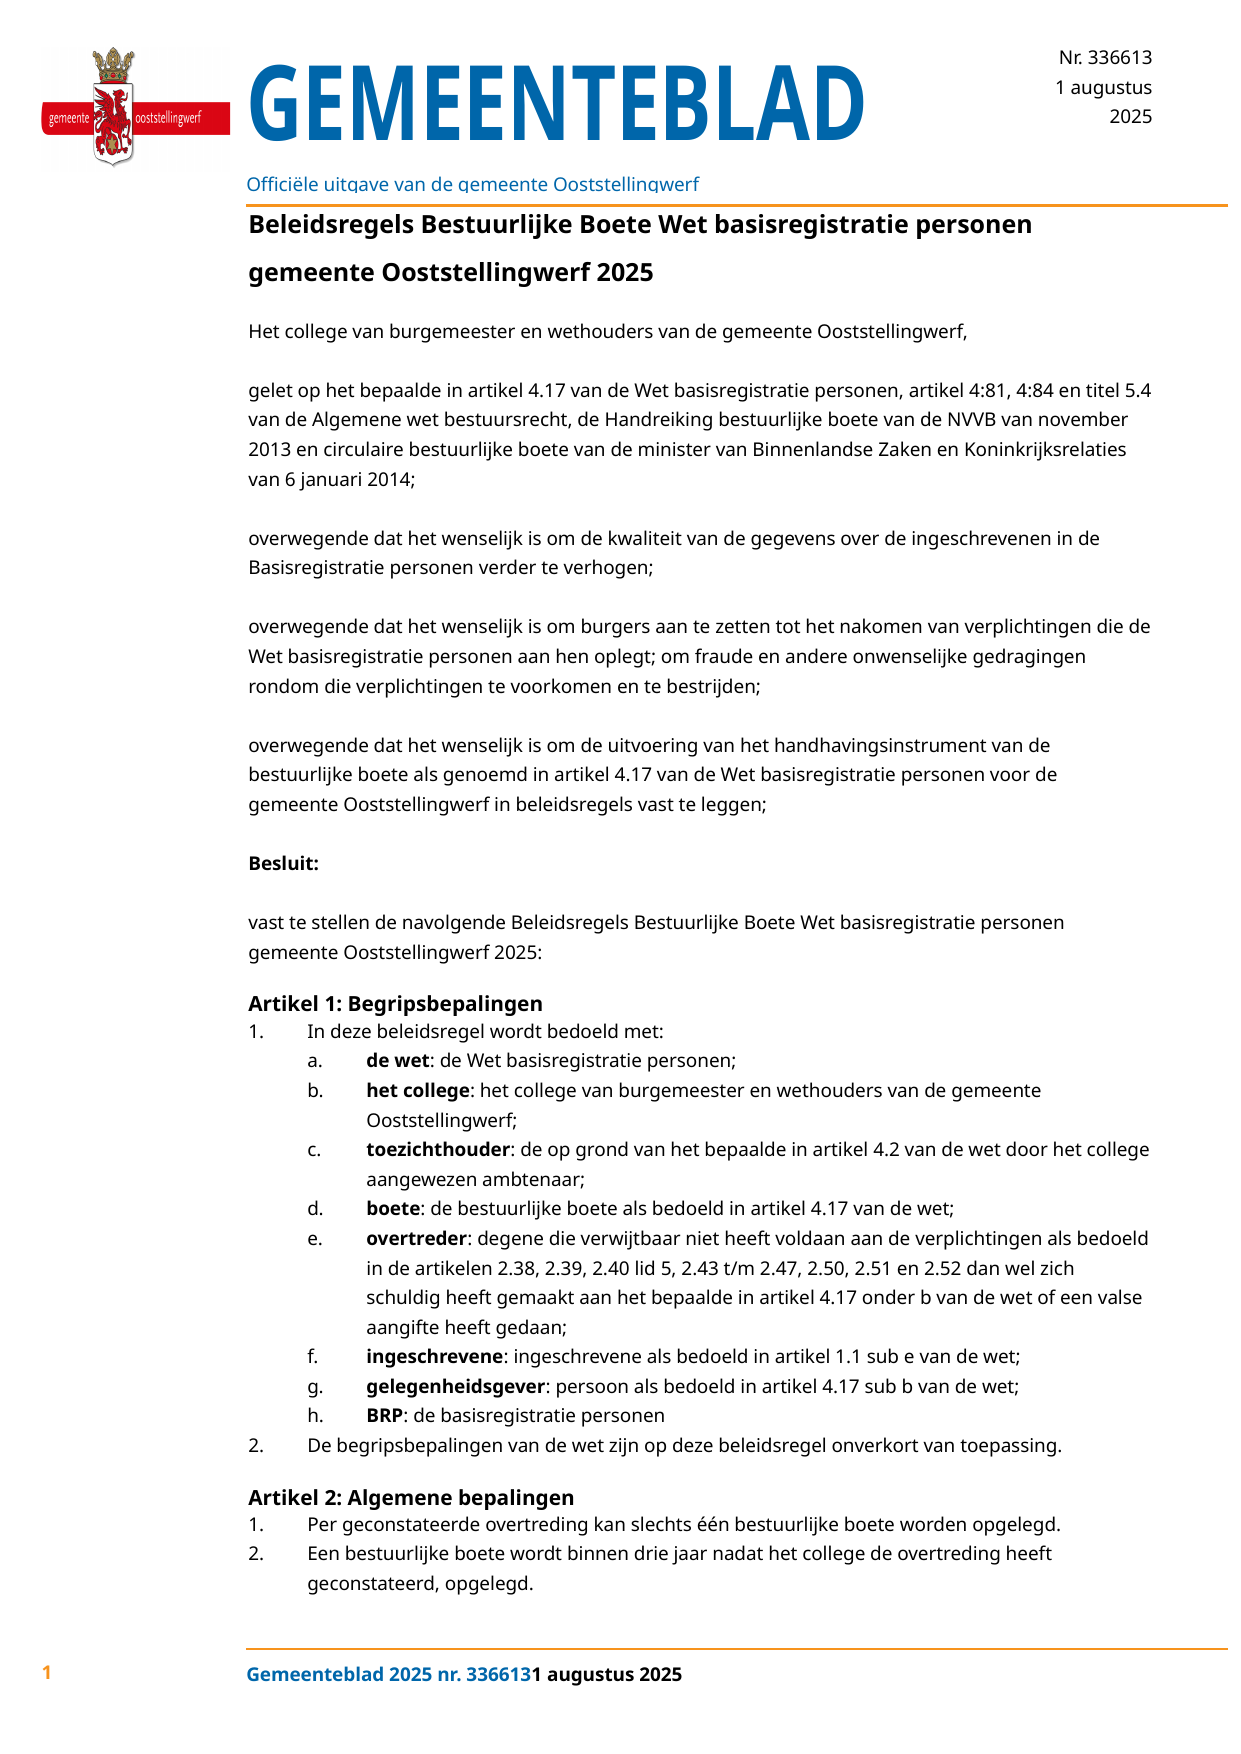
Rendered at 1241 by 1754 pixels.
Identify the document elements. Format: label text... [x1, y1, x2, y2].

text Artikel 2: Algemene bepalingen [248, 1483, 1152, 1511]
text Beleidsregels Bestuurlijke Boete Wet basisregistratie personen gemeente Ooststellingwerf 2025 [248, 207, 1152, 288]
text gelet op het bepaalde in artikel 4.17 van de Wet basisregistratie personen, artikel 4:81, 4:84 en titel 5.4 van de Algemene wet bestuursrecht, de Handreiking bestuurlijke boete van de NVVB van november 2013 en circulaire bestuurlijke boete van de minister van Binnenlandse Zaken en Koninkrijksrelaties van 6 januari 2014; [248, 377, 1152, 492]
list ingeschrevene: ingeschrevene als bedoeld in artikel 1.1 sub e van de wet; [307, 1343, 1152, 1369]
list de wet: de Wet basisregistratie personen; [307, 1048, 1152, 1073]
list toezichthouder: de op grond van het bepaalde in artikel 4.2 van de wet door het college aangewezen ambtenaar; [307, 1136, 1152, 1192]
text overwegende dat het wenselijk is om burgers aan te zetten tot het nakomen van verplichtingen die de Wet basisregistratie personen aan hen oplegt; om fraude en andere onwenselijke gedragingen rondom die verplichtingen te voorkomen en te bestrijden; [248, 614, 1152, 699]
list overtreder: degene die verwijtbaar niet heeft voldaan aan de verplichtingen als bedoeld in de artikelen 2.38, 2.39, 2.40 lid 5, 2.43 t/m 2.47, 2.50, 2.51 en 2.52 dan wel zich schuldig heeft gemaakt aan het bepaalde in artikel 4.17 onder b van de wet of een valse aangifte heeft gedaan; [307, 1225, 1152, 1339]
text Besluit: [248, 850, 1152, 876]
list boete: de bestuurlijke boete als bedoeld in artikel 4.17 van de wet; [307, 1196, 1152, 1221]
list Een bestuurlijke boete wordt binnen drie jaar nadat het college de overtreding heeft geconstateerd, opgelegd. [248, 1541, 1152, 1596]
text Het college van burgemeester en wethouders van de gemeente Ooststellingwerf, [248, 318, 1152, 344]
list BRP: de basisregistratie personen [307, 1403, 1152, 1428]
list Per geconstateerde overtreding kan slechts één bestuurlijke boete worden opgelegd. [248, 1511, 1152, 1537]
list De begripsbepalingen van de wet zijn op deze beleidsregel onverkort van toepassing. [248, 1432, 1152, 1458]
text overwegende dat het wenselijk is om de kwaliteit van de gegevens over de ingeschrevenen in de Basisregistratie personen verder te verhogen; [248, 525, 1152, 580]
list het college: het college van burgemeester en wethouders van de gemeente Ooststellingwerf; [307, 1077, 1152, 1132]
text overwegende dat het wenselijk is om de uitvoering van het handhavingsinstrument van de bestuurlijke boete als genoemd in artikel 4.17 van de Wet basisregistratie personen voor de gemeente Ooststellingwerf in beleidsregels vast te leggen; [248, 732, 1152, 817]
text vast te stellen de navolgende Beleidsregels Bestuurlijke Boete Wet basisregistratie personen gemeente Ooststellingwerf 2025: [248, 909, 1152, 965]
list gelegenheidsgever: persoon als bedoeld in artikel 4.17 sub b van de wet; [307, 1373, 1152, 1399]
list In deze beleidsregel wordt bedoeld met: [248, 1018, 1152, 1044]
picture [41, 47, 231, 172]
text Artikel 1: Begripsbepalingen [248, 989, 1152, 1018]
